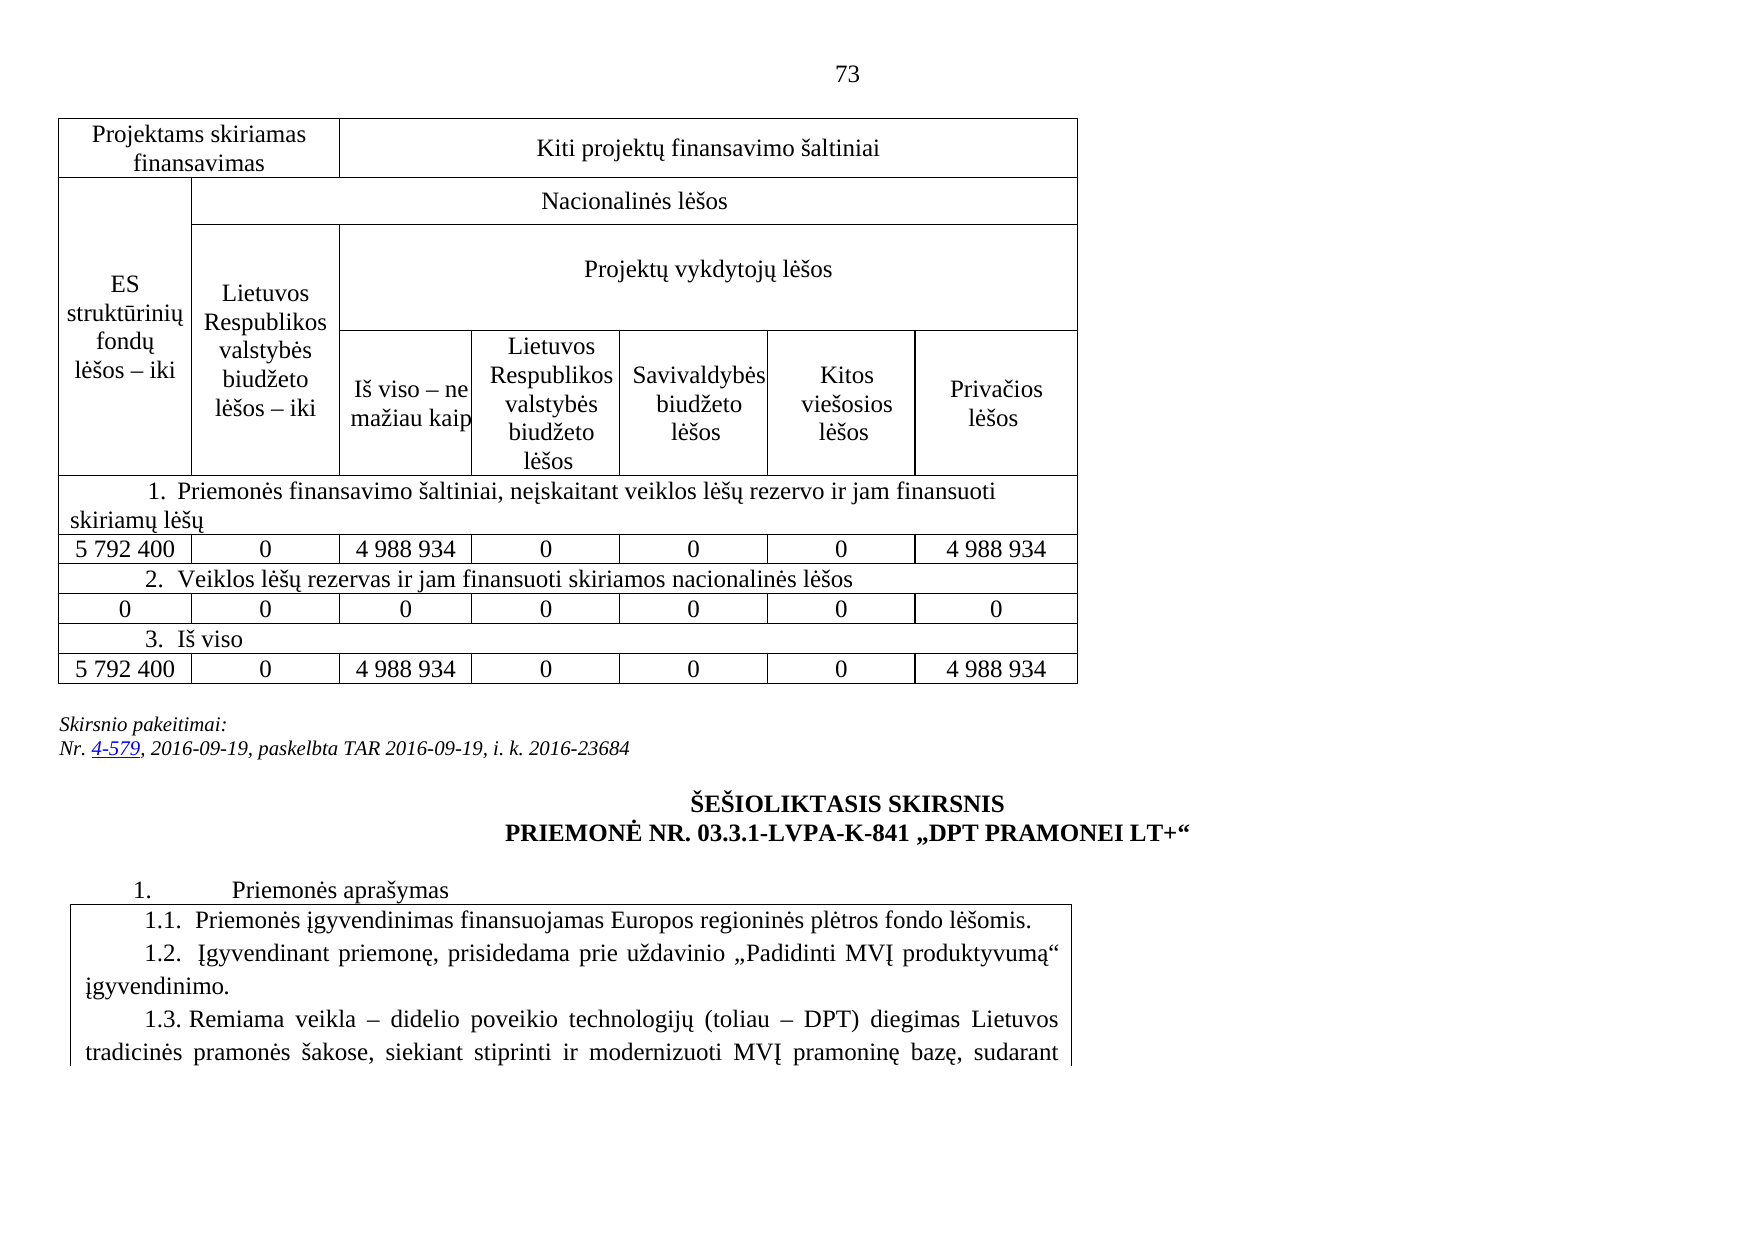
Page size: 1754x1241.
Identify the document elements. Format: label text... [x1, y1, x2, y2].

table_cell 0 [472, 535, 619, 563]
table_cell ES struktūrinių fondų lėšos – iki [59, 178, 191, 475]
table_header 1.1. Priemonės įgyvendinimas finansuojamas Europos regioninės plėtros fondo lėšomis. [71, 905, 1071, 938]
table_cell 0 [768, 594, 914, 623]
table_header Projektams skiriamas finansavimas [59, 119, 339, 177]
table_cell 0 [768, 654, 914, 682]
table_cell 1. Priemonės finansavimo šaltiniai, neįskaitant veiklos lėšų rezervo ir jam finansuoti skiriamų lėšų [59, 476, 1077, 533]
table_cell 4 988 934 [916, 535, 1077, 563]
table_cell 0 [620, 535, 767, 563]
table_cell Lietuvos Respublikos valstybės biudžeto lėšos [472, 331, 619, 475]
table_cell Kitos viešosios lėšos [768, 331, 914, 475]
table_cell 0 [192, 594, 339, 623]
table_cell 2. Veiklos lėšų rezervas ir jam finansuoti skiriamos nacionalinės lėšos [59, 564, 1077, 593]
table_cell 0 [340, 594, 471, 623]
table_cell 4 988 934 [340, 535, 471, 563]
table_cell Savivaldybės biudžeto lėšos [620, 331, 767, 475]
table_cell 0 [472, 594, 619, 623]
text 1. Priemonės aprašymas [97, 875, 1636, 904]
text Nr. 4-579, 2016-09-19, paskelbta TAR 2016-09-19, i. k. 2016-23684 [59, 736, 1636, 760]
text PRIEMONĖ NR. 03.3.1-LVPA-K-841 „DPT PRAMONEI LT+“ [59, 818, 1636, 847]
table_cell 0 [620, 654, 767, 682]
text Skirsnio pakeitimai: [59, 712, 1636, 736]
table_cell 0 [59, 594, 191, 623]
table_cell 5 792 400 [59, 654, 191, 682]
table_cell Nacionalinės lėšos [192, 178, 1077, 224]
table_cell 0 [620, 594, 767, 623]
table_cell 0 [472, 654, 619, 682]
table_cell Projektų vykdytojų lėšos [340, 225, 1077, 330]
text ŠEŠIOLIKTASIS SKIRSNIS [59, 789, 1636, 818]
table_cell Iš viso – ne mažiau kaip [340, 331, 471, 475]
table_cell 5 792 400 [59, 535, 191, 563]
table_cell 4 988 934 [916, 654, 1077, 682]
table_cell 1.2. Įgyvendinant priemonę, prisidedama prie uždavinio „Padidinti MVĮ produktyvumą“ įgyvendinimo. 1.3. Remiama veikla – didelio poveikio technologijų (toliau – DPT) diegimas Lietuvos tradicinės pramonės šakose, siekiant stiprinti ir modernizuoti MVĮ pramoninę bazę, sudarant [71, 938, 1071, 1066]
table_cell 0 [192, 535, 339, 563]
table_cell 3. Iš viso [59, 624, 1077, 653]
table_header Kiti projektų finansavimo šaltiniai [340, 119, 1077, 177]
table_cell 0 [916, 594, 1077, 623]
table_cell 0 [192, 654, 339, 682]
table_cell Lietuvos Respublikos valstybės biudžeto lėšos – iki [192, 225, 339, 475]
table_cell 4 988 934 [340, 654, 471, 682]
table_cell 0 [768, 535, 914, 563]
table_cell Privačios lėšos [916, 331, 1077, 475]
